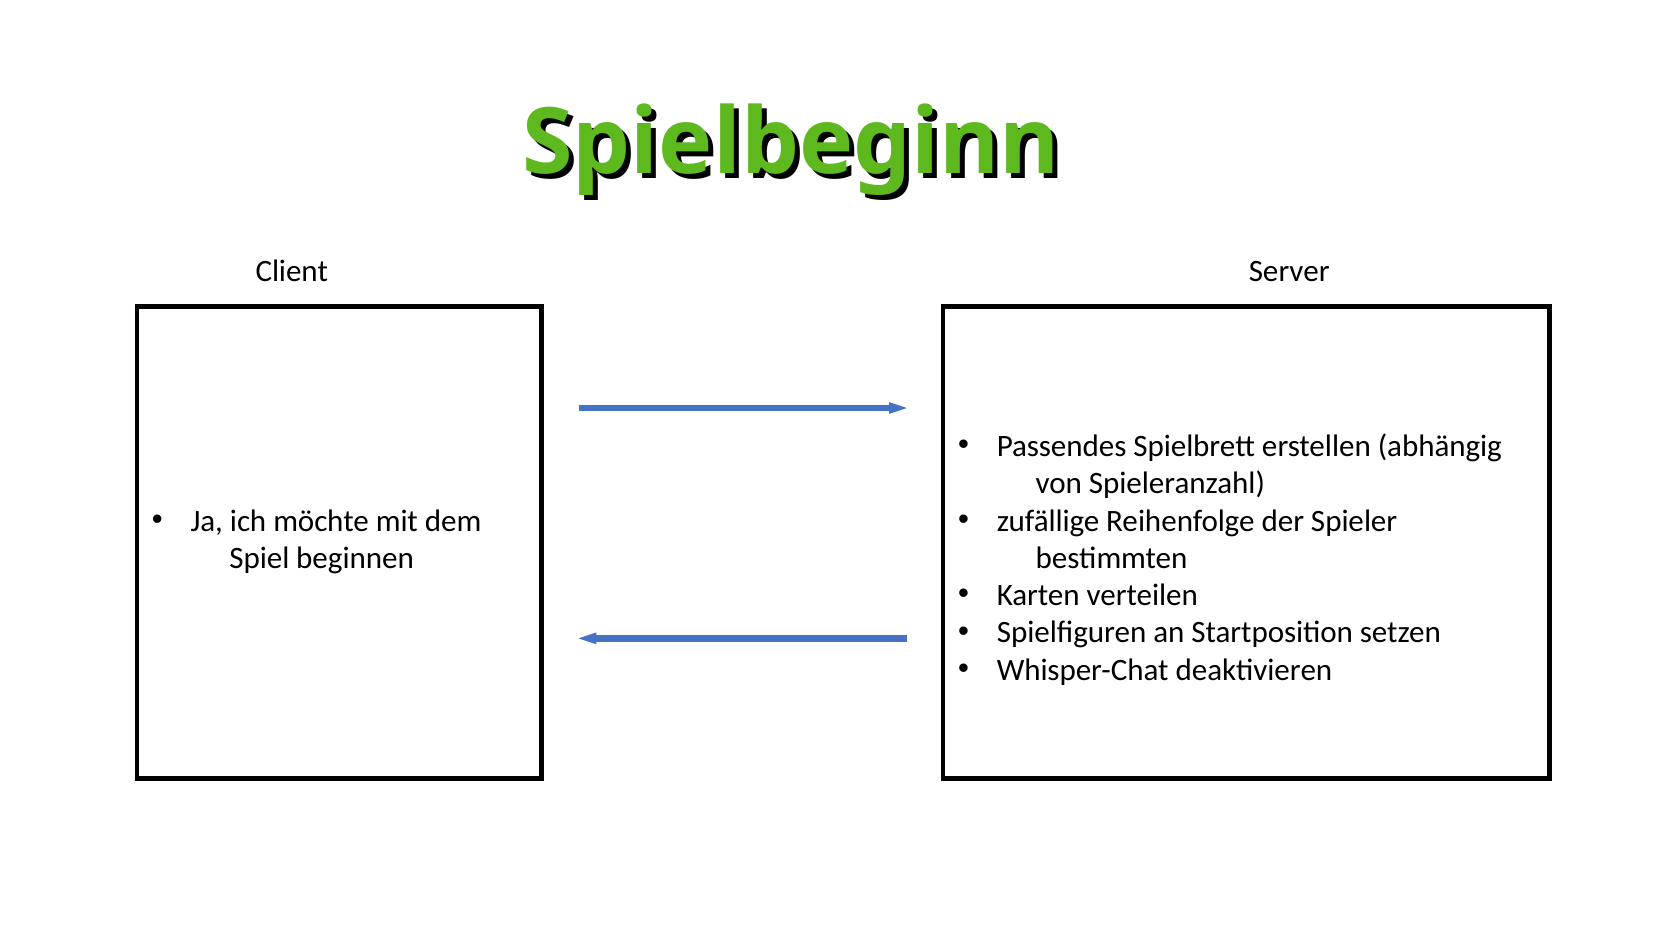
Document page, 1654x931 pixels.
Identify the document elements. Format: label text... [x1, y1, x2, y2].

text_box Ja, ich möchte mit dem Spiel beginnen [137, 306, 541, 779]
text_box Server [1233, 242, 1346, 296]
title Spielbeginn [47, 59, 1536, 215]
text_box Client [240, 242, 344, 296]
text_box Passendes Spielbrett erstellen (abhängig von Spieleranzahl) zufällige Reihenfolge der Spieler bestimmten Karten verteilen Spielfiguren an Startposition setzen Whisper-Chat deaktivieren [943, 306, 1549, 779]
